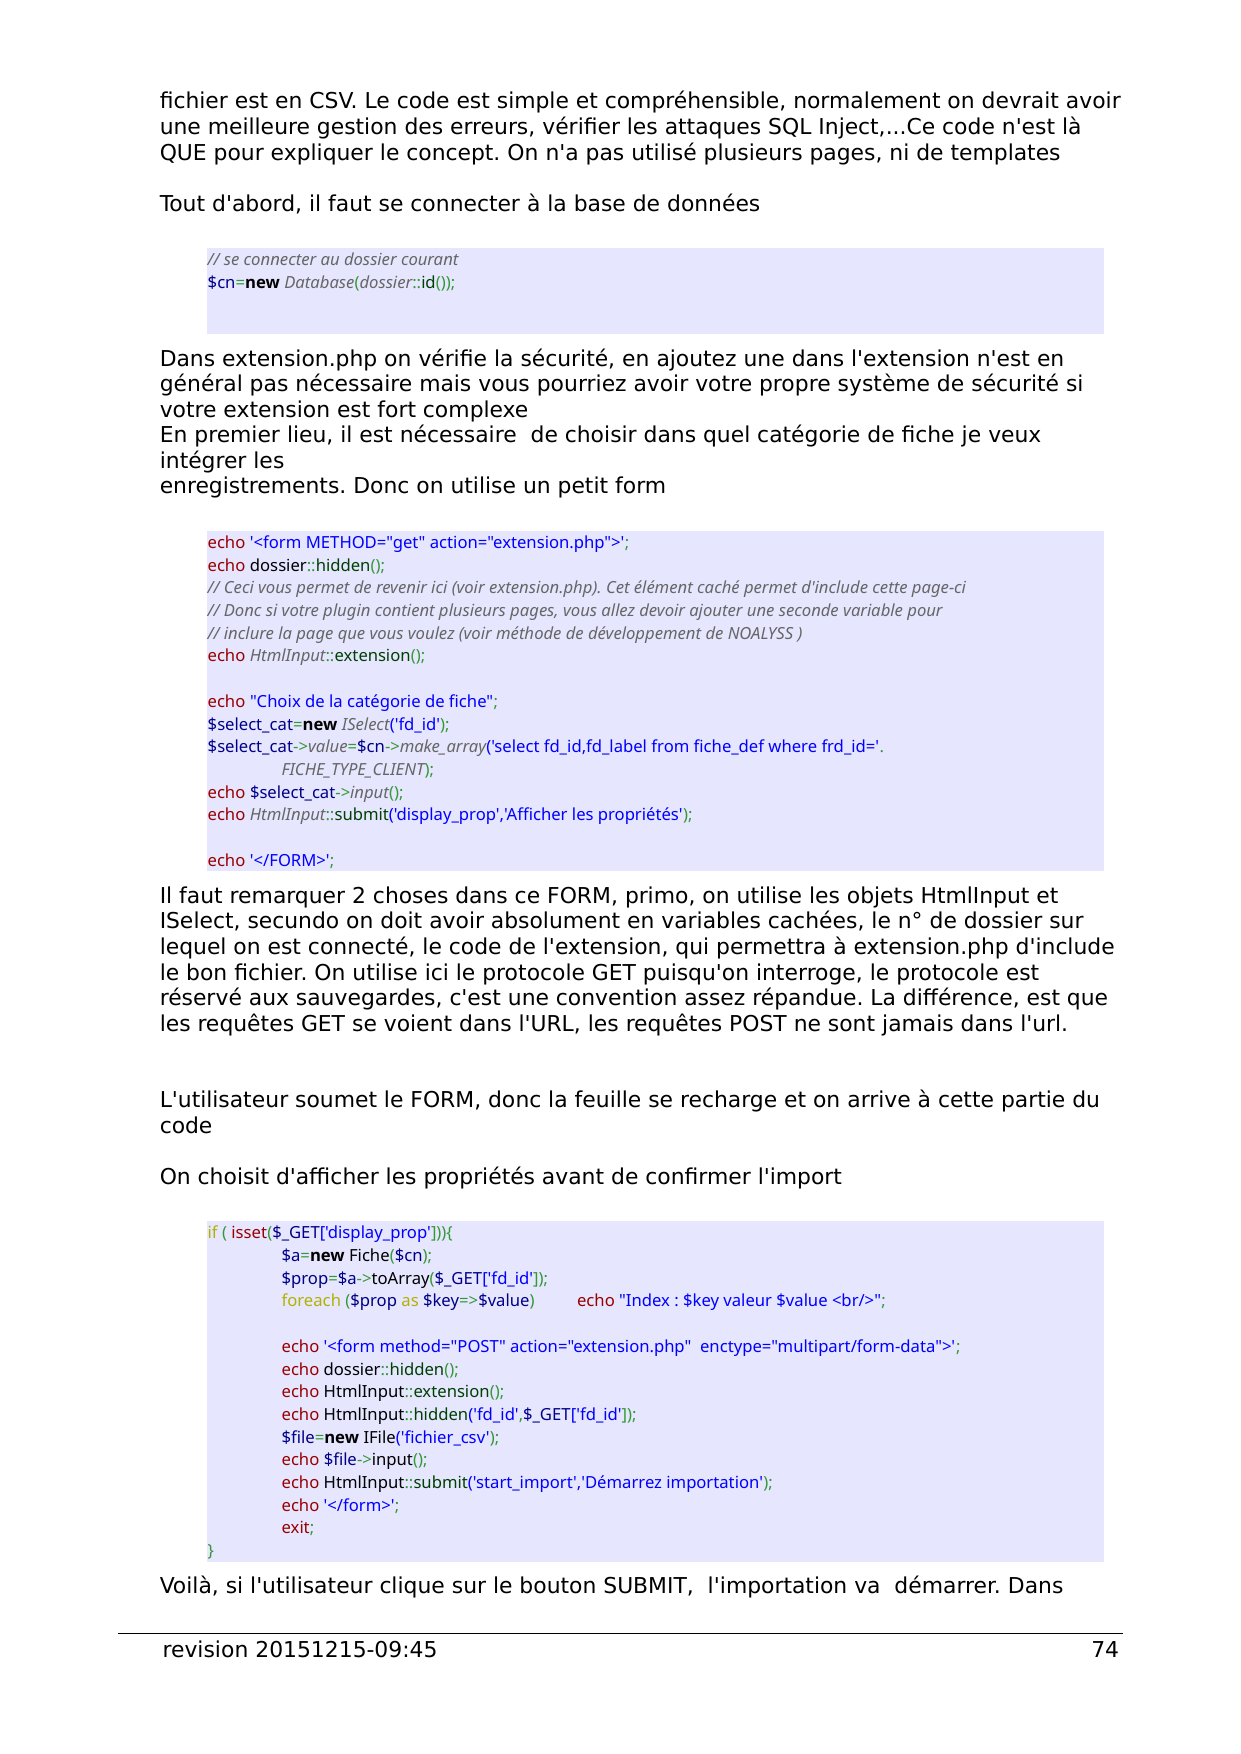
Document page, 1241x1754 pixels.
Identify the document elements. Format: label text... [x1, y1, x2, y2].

text Voilà, si l'utilisateur clique sur le bouton SUBMIT, l'importation va démarrer. Dans [159, 1573, 1123, 1599]
text // se connecter au dossier courant $cn=new Database(dossier::id()); [207, 248, 1104, 293]
text Tout d'abord, il faut se connecter à la base de données [159, 191, 1123, 216]
text Il faut remarquer 2 choses dans ce FORM, primo, on utilise les objets HtmlInput et ISelect, secundo on doit avoir absolument en variables cachées, le n° de dossier sur lequel on est connecté, le code de l'extension, qui permettra à extension.php d'include le bon fichier. On utilise ici le protocole GET puisqu'on interroge, le protocole est réservé aux sauvegardes, c'est une convention assez répandue. La différence, est que les requêtes GET se voient dans l'URL, les requêtes POST ne sont jamais dans l'url. L'utilisateur soumet le FORM, donc la feuille se recharge et on arrive à cette partie du code On choisit d'afficher les propriétés avant de confirmer l'import [159, 883, 1123, 1189]
text Dans extension.php on vérifie la sécurité, en ajoutez une dans l'extension n'est en général pas nécessaire mais vous pourriez avoir votre propre système de sécurité si votre extension est fort complexe [159, 346, 1123, 422]
text fichier est en CSV. Le code est simple et compréhensible, normalement on devrait avoir une meilleure gestion des erreurs, vérifier les attaques SQL Inject,...Ce code n'est là QUE pour expliquer le concept. On n'a pas utilisé plusieurs pages, ni de templates [159, 88, 1123, 165]
text En premier lieu, il est nécessaire de choisir dans quel catégorie de fiche je veux intégrer les enregistrements. Donc on utilise un petit form [159, 422, 1123, 499]
text if ( isset($_GET['display_prop'])){ $a=new Fiche($cn); $prop=$a->toArray($_GET['fd_id']); foreach ($prop as $key=>$value) echo "Index : $key valeur $value <br/>"; echo '<form method="POST" action="extension.php" enctype="multipart/form-data">'; echo dossier::hidden(); echo HtmlInput::extension(); echo HtmlInput::hidden('fd_id',$_GET['fd_id']); $file=new IFile('fichier_csv'); echo $file->input(); echo HtmlInput::submit('start_import','Démarrez importation'); echo '</form>'; exit; } [207, 1221, 1104, 1562]
text echo '<form METHOD="get" action="extension.php">'; echo dossier::hidden(); // Ceci vous permet de revenir ici (voir extension.php). Cet élément caché permet d'include cette page-ci // Donc si votre plugin contient plusieurs pages, vous allez devoir ajouter une seconde variable pour // inclure la page que vous voulez (voir méthode de développement de NOALYSS ) echo HtmlInput::extension(); echo "Choix de la catégorie de fiche"; $select_cat=new ISelect('fd_id'); $select_cat->value=$cn->make_array('select fd_id,fd_label from fiche_def where frd_id='. FICHE_TYPE_CLIENT); echo $select_cat->input(); echo HtmlInput::submit('display_prop','Afficher les propriétés'); echo '</FORM>'; [207, 531, 1104, 871]
